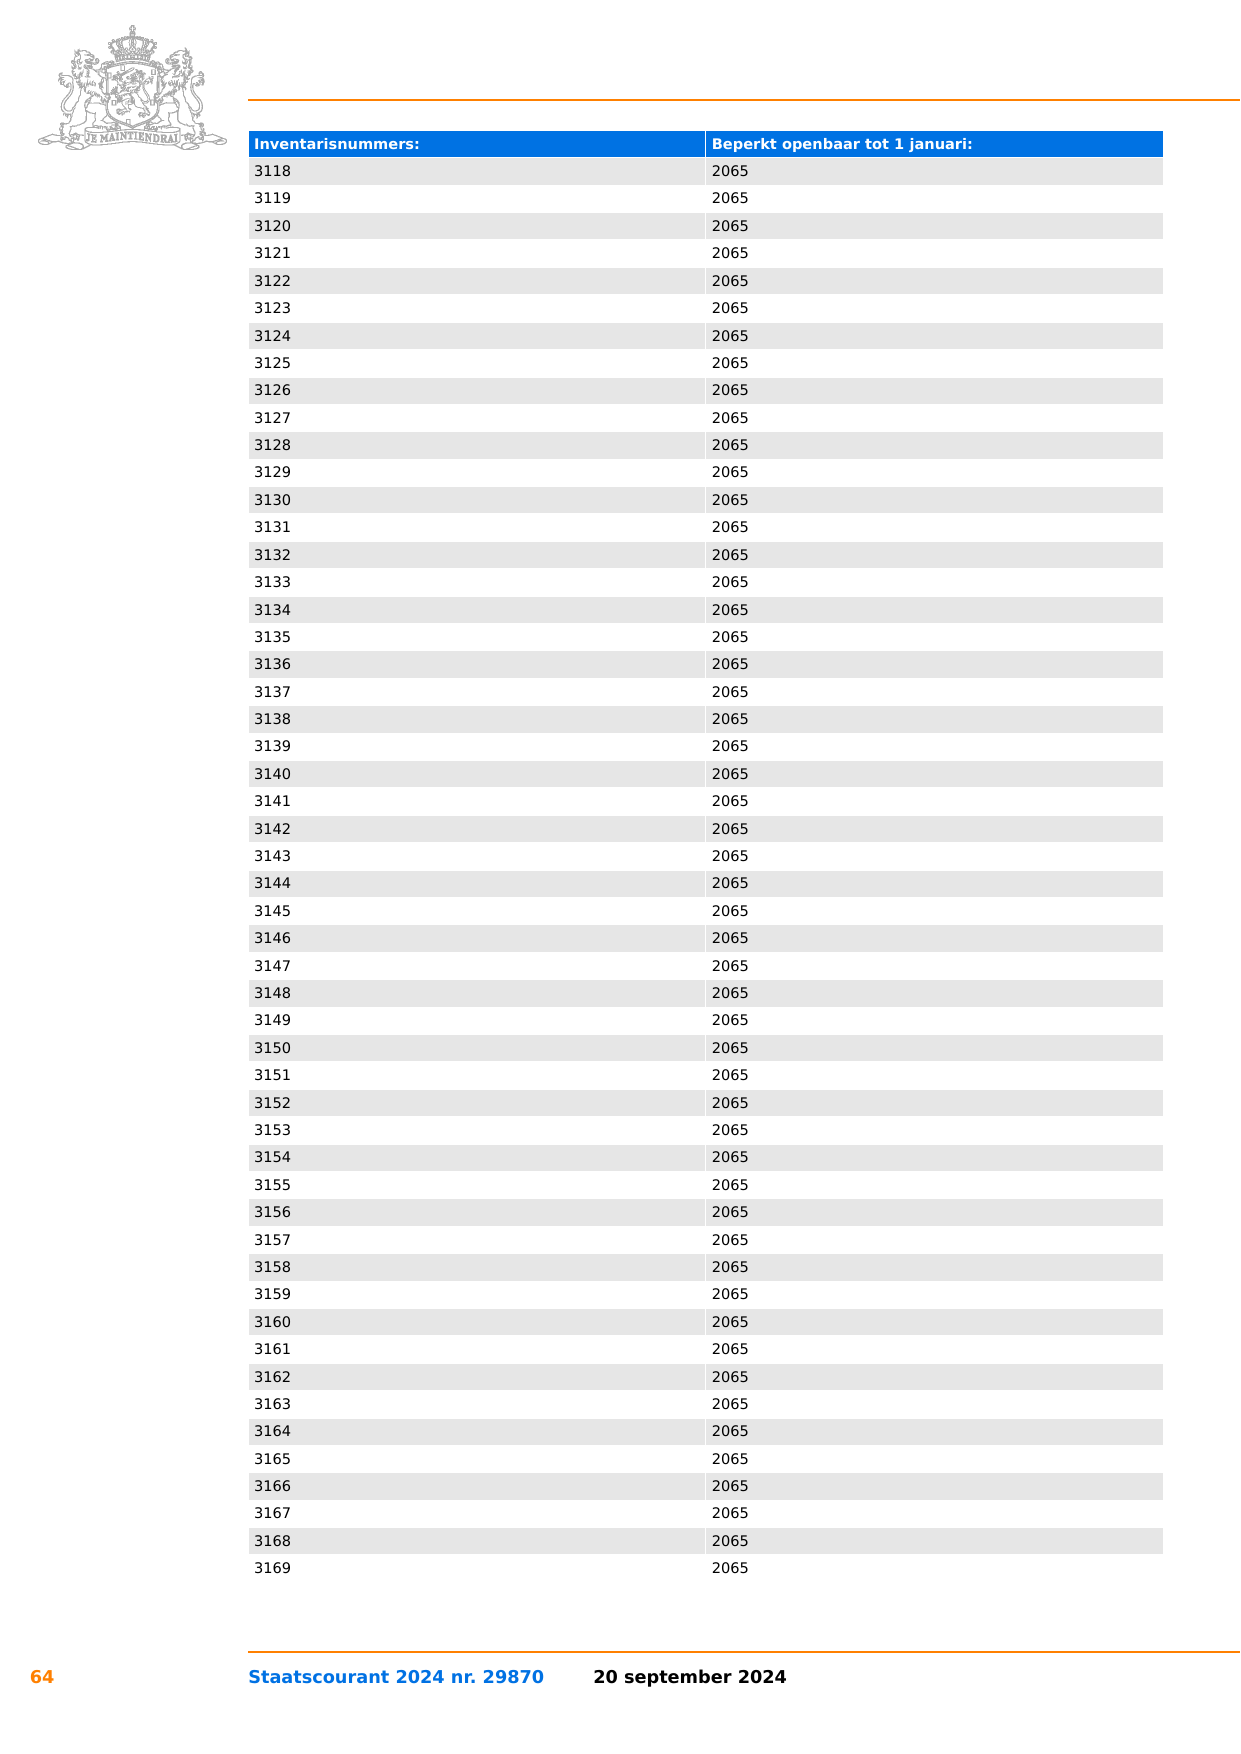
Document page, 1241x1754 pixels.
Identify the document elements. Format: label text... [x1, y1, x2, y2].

table_cell 2065 [706, 898, 1163, 924]
table_cell 3163 [249, 1391, 705, 1417]
table_cell 3141 [249, 789, 705, 815]
table_cell 3162 [249, 1364, 705, 1390]
table_cell 2065 [706, 1446, 1163, 1472]
table_cell 3118 [249, 158, 705, 185]
table_cell 3150 [249, 1035, 705, 1061]
table_cell 3144 [249, 871, 705, 897]
table_cell 2065 [706, 1090, 1163, 1116]
table_cell 3123 [249, 295, 705, 322]
table_cell 3153 [249, 1117, 705, 1143]
table_cell 2065 [706, 1172, 1163, 1198]
table_cell 2065 [706, 953, 1163, 979]
table_cell 2065 [706, 378, 1163, 404]
table_cell 2065 [706, 350, 1163, 376]
table_cell 3126 [249, 378, 705, 404]
table_cell 2065 [706, 1556, 1163, 1582]
table_cell 3165 [249, 1446, 705, 1472]
table_cell 3127 [249, 405, 705, 431]
table_cell 3166 [249, 1473, 705, 1500]
table_cell 2065 [706, 241, 1163, 267]
table_cell 2065 [706, 1528, 1163, 1554]
table_header Inventarisnummers: [249, 131, 705, 157]
table_cell 2065 [706, 295, 1163, 322]
table_cell 3135 [249, 624, 705, 650]
table_cell 3120 [249, 213, 705, 239]
table_cell 3130 [249, 487, 705, 513]
table_cell 2065 [706, 706, 1163, 733]
table_cell 3149 [249, 1008, 705, 1034]
table_cell 3132 [249, 542, 705, 568]
table_cell 3157 [249, 1227, 705, 1253]
table_cell 2065 [706, 1391, 1163, 1417]
table_cell 3143 [249, 843, 705, 869]
table_cell 2065 [706, 597, 1163, 623]
table_cell 3142 [249, 816, 705, 842]
table_cell 3138 [249, 706, 705, 733]
table_cell 2065 [706, 323, 1163, 349]
table_cell 2065 [706, 405, 1163, 431]
table_cell 3147 [249, 953, 705, 979]
table_cell 2065 [706, 816, 1163, 842]
table_cell 3129 [249, 460, 705, 486]
table_cell 2065 [706, 432, 1163, 459]
table_cell 2065 [706, 1309, 1163, 1335]
table_cell 3148 [249, 980, 705, 1007]
table_cell 3155 [249, 1172, 705, 1198]
table_cell 3136 [249, 651, 705, 678]
table_cell 2065 [706, 460, 1163, 486]
table_cell 2065 [706, 1035, 1163, 1061]
table_cell 3161 [249, 1336, 705, 1363]
table_cell 3122 [249, 268, 705, 294]
table_cell 2065 [706, 158, 1163, 185]
table_cell 2065 [706, 734, 1163, 760]
table_cell 2065 [706, 1199, 1163, 1226]
table_cell 2065 [706, 761, 1163, 787]
table_cell 2065 [706, 1117, 1163, 1143]
table_cell 2065 [706, 487, 1163, 513]
table_cell 2065 [706, 1227, 1163, 1253]
table_cell 2065 [706, 1282, 1163, 1308]
table_cell 3124 [249, 323, 705, 349]
table_header Beperkt openbaar tot 1 januari: [706, 131, 1163, 157]
table_cell 3168 [249, 1528, 705, 1554]
table_cell 3133 [249, 569, 705, 596]
table_cell 2065 [706, 569, 1163, 596]
table_cell 3119 [249, 186, 705, 212]
table_cell 3121 [249, 241, 705, 267]
table_cell 2065 [706, 1501, 1163, 1527]
table_cell 2065 [706, 1254, 1163, 1281]
table_cell 3151 [249, 1063, 705, 1089]
table_cell 2065 [706, 1364, 1163, 1390]
table_cell 3145 [249, 898, 705, 924]
table_cell 3134 [249, 597, 705, 623]
table_cell 2065 [706, 268, 1163, 294]
table_cell 2065 [706, 871, 1163, 897]
table_cell 2065 [706, 1145, 1163, 1171]
table_cell 3140 [249, 761, 705, 787]
table_cell 3128 [249, 432, 705, 459]
picture [38, 25, 227, 150]
table_cell 3158 [249, 1254, 705, 1281]
table_cell 2065 [706, 1473, 1163, 1500]
table_cell 3169 [249, 1556, 705, 1582]
table_cell 2065 [706, 542, 1163, 568]
table_cell 3152 [249, 1090, 705, 1116]
table_cell 3160 [249, 1309, 705, 1335]
table_cell 2065 [706, 624, 1163, 650]
table_cell 2065 [706, 679, 1163, 705]
table_cell 3125 [249, 350, 705, 376]
table_cell 3146 [249, 925, 705, 952]
table_cell 3167 [249, 1501, 705, 1527]
table_cell 2065 [706, 1063, 1163, 1089]
table_cell 2065 [706, 1419, 1163, 1445]
table_cell 2065 [706, 925, 1163, 952]
table_cell 3159 [249, 1282, 705, 1308]
table_cell 2065 [706, 651, 1163, 678]
table_cell 3131 [249, 515, 705, 541]
table_cell 2065 [706, 789, 1163, 815]
table_cell 2065 [706, 213, 1163, 239]
table_cell 3137 [249, 679, 705, 705]
table_cell 3154 [249, 1145, 705, 1171]
table_cell 2065 [706, 843, 1163, 869]
table_cell 3139 [249, 734, 705, 760]
table_cell 2065 [706, 1336, 1163, 1363]
table_cell 2065 [706, 186, 1163, 212]
table_cell 2065 [706, 515, 1163, 541]
table_cell 2065 [706, 1008, 1163, 1034]
table_cell 2065 [706, 980, 1163, 1007]
table_cell 3156 [249, 1199, 705, 1226]
table_cell 3164 [249, 1419, 705, 1445]
